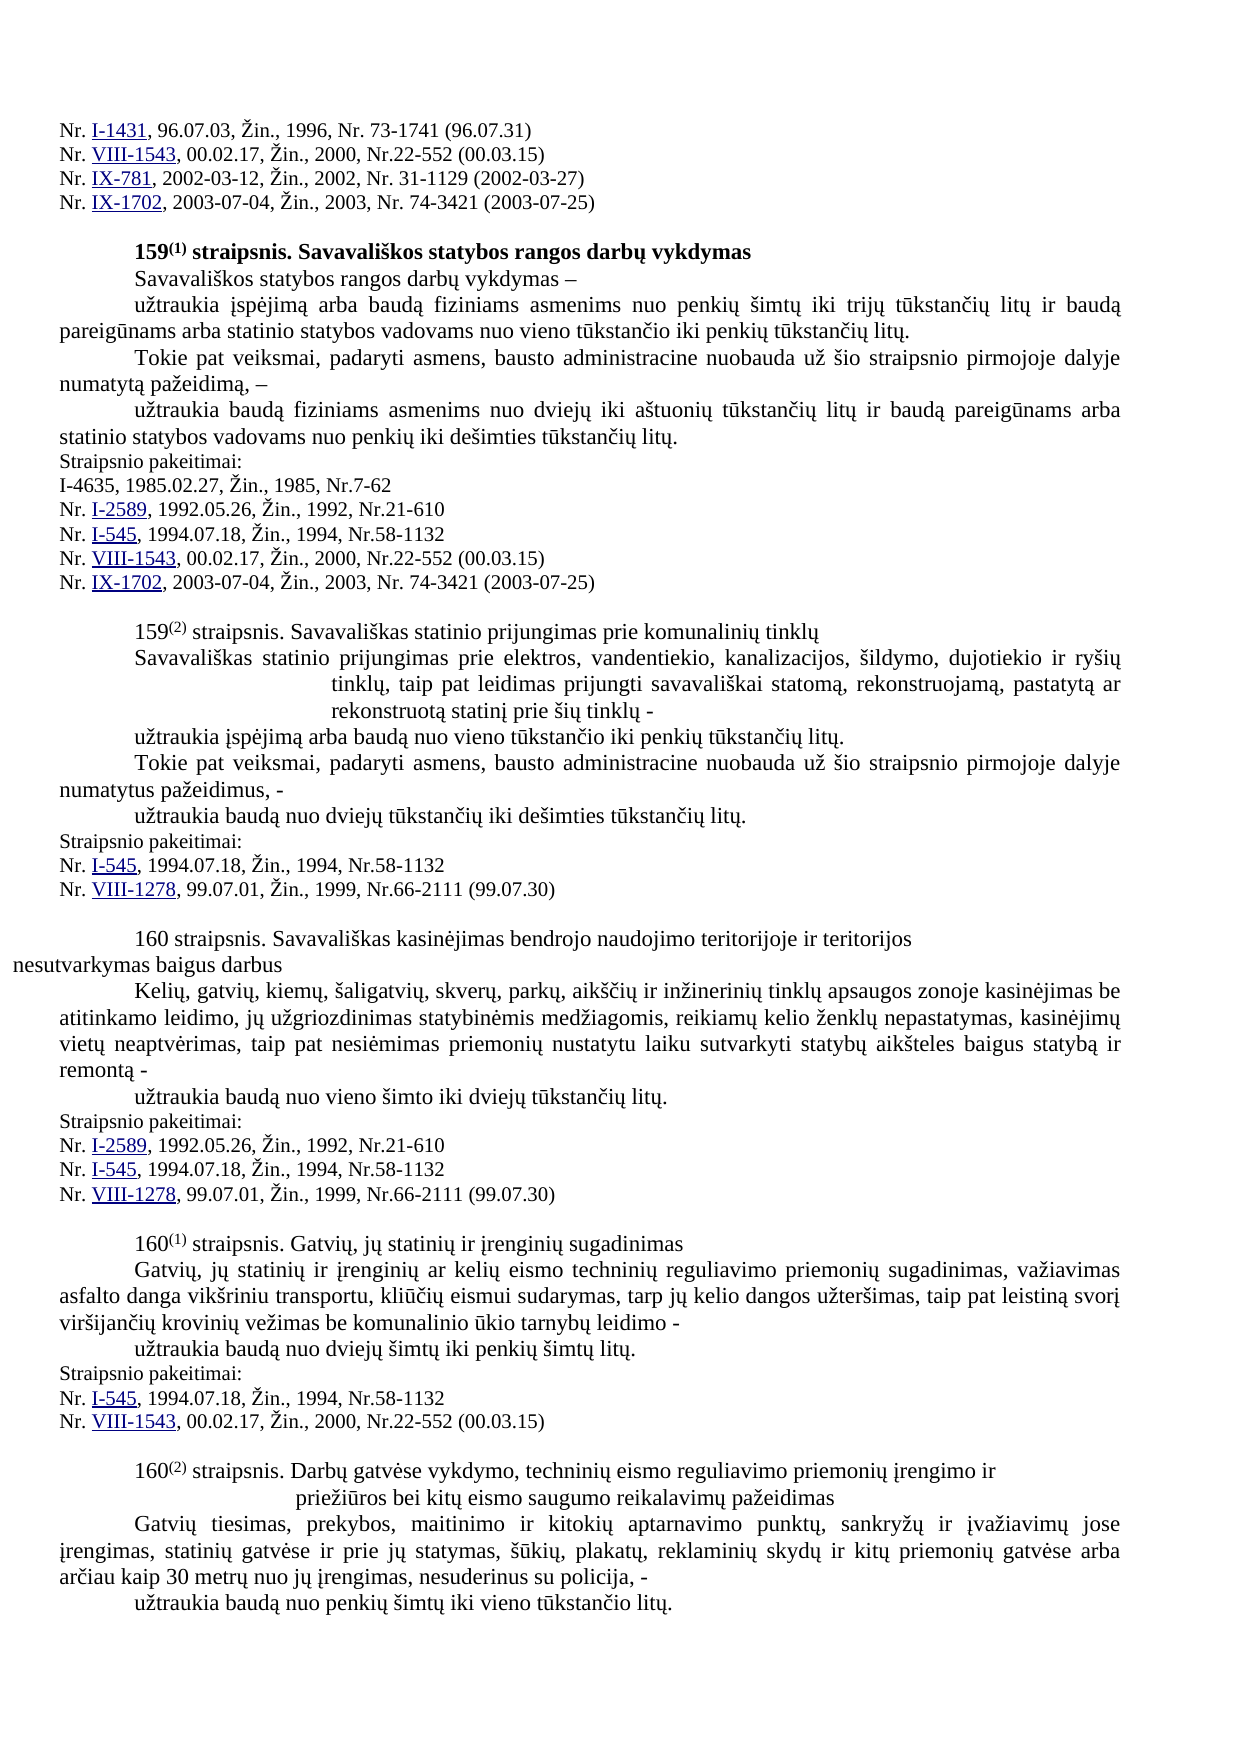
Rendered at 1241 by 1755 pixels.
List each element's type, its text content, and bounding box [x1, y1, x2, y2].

text užtraukia įspėjimą arba baudą nuo vieno tūkstančio iki penkių tūkstančių litų. [59, 723, 1122, 749]
text 159(1) straipsnis. Savavališkos statybos rangos darbų vykdymas [59, 238, 1122, 265]
text Tokie pat veiksmai, padaryti asmens, bausto administracine nuobauda už šio straipsnio pirmojoje dalyje numatytą pažeidimą, – [59, 344, 1122, 397]
text užtraukia baudą nuo penkių šimtų iki vieno tūkstančio litų. [59, 1589, 1122, 1616]
text Nr. VIII-1543, 00.02.17, Žin., 2000, Nr.22-552 (00.03.15) [59, 546, 1122, 569]
text Savavališkas statinio prijungimas prie elektros, vandentiekio, kanalizacijos, šildymo, dujotiekio ir ryšių tinklų, taip pat leidimas prijungti savavališkai statomą, rekonstruojamą, pastatytą ar rekonstruotą statinį prie šių tinklų - [134, 644, 1122, 723]
text Nr. VIII-1543, 00.02.17, Žin., 2000, Nr.22-552 (00.03.15) [59, 1409, 1122, 1433]
text priežiūros bei kitų eismo saugumo reikalavimų pažeidimas [59, 1484, 1122, 1510]
text 160(1) straipsnis. Gatvių, jų statinių ir įrenginių sugadinimas [59, 1229, 1122, 1256]
text Nr. I-545, 1994.07.18, Žin., 1994, Nr.58-1132 [59, 853, 1122, 877]
text užtraukia baudą nuo dviejų šimtų iki penkių šimtų litų. [59, 1335, 1122, 1361]
text Straipsnio pakeitimai: [59, 828, 1122, 853]
text Straipsnio pakeitimai: [59, 1361, 1122, 1385]
text 160(2) straipsnis. Darbų gatvėse vykdymo, techninių eismo reguliavimo priemonių įrengimo ir [59, 1458, 1122, 1484]
text Tokie pat veiksmai, padaryti asmens, bausto administracine nuobauda už šio straipsnio pirmojoje dalyje numatytus pažeidimus, - [59, 749, 1122, 802]
text Straipsnio pakeitimai: [59, 1109, 1122, 1133]
text I-4635, 1985.02.27, Žin., 1985, Nr.7-62 [59, 473, 1122, 497]
text nesutvarkymas baigus darbus [13, 951, 1122, 977]
text Nr. VIII-1278, 99.07.01, Žin., 1999, Nr.66-2111 (99.07.30) [59, 877, 1122, 901]
text Savavališkos statybos rangos darbų vykdymas – [59, 265, 1122, 291]
text 160 straipsnis. Savavališkas kasinėjimas bendrojo naudojimo teritorijoje ir teritorijos [134, 925, 1122, 951]
text Gatvių, jų statinių ir įrenginių ar kelių eismo techninių reguliavimo priemonių sugadinimas, važiavimas asfalto danga vikšriniu transportu, kliūčių eismui sudarymas, tarp jų kelio dangos užteršimas, taip pat leistiną svorį viršijančių krovinių vežimas be komunalinio ūkio tarnybų leidimo - [59, 1256, 1122, 1335]
text Nr. IX-781, 2002-03-12, Žin., 2002, Nr. 31-1129 (2002-03-27) [59, 166, 1122, 190]
text Nr. I-545, 1994.07.18, Žin., 1994, Nr.58-1132 [59, 1385, 1122, 1409]
text užtraukia baudą fiziniams asmenims nuo dviejų iki aštuonių tūkstančių litų ir baudą pareigūnams arba statinio statybos vadovams nuo penkių iki dešimties tūkstančių litų. [59, 397, 1122, 449]
text Nr. IX-1702, 2003-07-04, Žin., 2003, Nr. 74-3421 (2003-07-25) [59, 569, 1122, 594]
text Nr. IX-1702, 2003-07-04, Žin., 2003, Nr. 74-3421 (2003-07-25) [59, 190, 1122, 214]
text Nr. I-545, 1994.07.18, Žin., 1994, Nr.58-1132 [59, 521, 1122, 546]
text Nr. I-545, 1994.07.18, Žin., 1994, Nr.58-1132 [59, 1157, 1122, 1181]
text užtraukia baudą nuo dviejų tūkstančių iki dešimties tūkstančių litų. [59, 802, 1122, 828]
text užtraukia įspėjimą arba baudą fiziniams asmenims nuo penkių šimtų iki trijų tūkstančių litų ir baudą pareigūnams arba statinio statybos vadovams nuo vieno tūkstančio iki penkių tūkstančių litų. [59, 291, 1122, 344]
text Nr. VIII-1543, 00.02.17, Žin., 2000, Nr.22-552 (00.03.15) [59, 142, 1122, 166]
text Nr. VIII-1278, 99.07.01, Žin., 1999, Nr.66-2111 (99.07.30) [59, 1181, 1122, 1206]
text Kelių, gatvių, kiemų, šaligatvių, skverų, parkų, aikščių ir inžinerinių tinklų apsaugos zonoje kasinėjimas be atitinkamo leidimo, jų užgriozdinimas statybinėmis medžiagomis, reikiamų kelio ženklų nepastatymas, kasinėjimų vietų neaptvėrimas, taip pat nesiėmimas priemonių nustatytu laiku sutvarkyti statybų aikšteles baigus statybą ir remontą - [59, 977, 1122, 1083]
text 159(2) straipsnis. Savavališkas statinio prijungimas prie komunalinių tinklų [59, 618, 1122, 644]
text užtraukia baudą nuo vieno šimto iki dviejų tūkstančių litų. [59, 1083, 1122, 1109]
text Straipsnio pakeitimai: [59, 449, 1122, 473]
text Nr. I-1431, 96.07.03, Žin., 1996, Nr. 73-1741 (96.07.31) [59, 118, 1122, 142]
text Nr. I-2589, 1992.05.26, Žin., 1992, Nr.21-610 [59, 1133, 1122, 1157]
text Nr. I-2589, 1992.05.26, Žin., 1992, Nr.21-610 [59, 497, 1122, 521]
text Gatvių tiesimas, prekybos, maitinimo ir kitokių aptarnavimo punktų, sankryžų ir įvažiavimų jose įrengimas, statinių gatvėse ir prie jų statymas, šūkių, plakatų, reklaminių skydų ir kitų priemonių gatvėse arba arčiau kaip 30 metrų nuo jų įrengimas, nesuderinus su policija, - [59, 1510, 1122, 1589]
